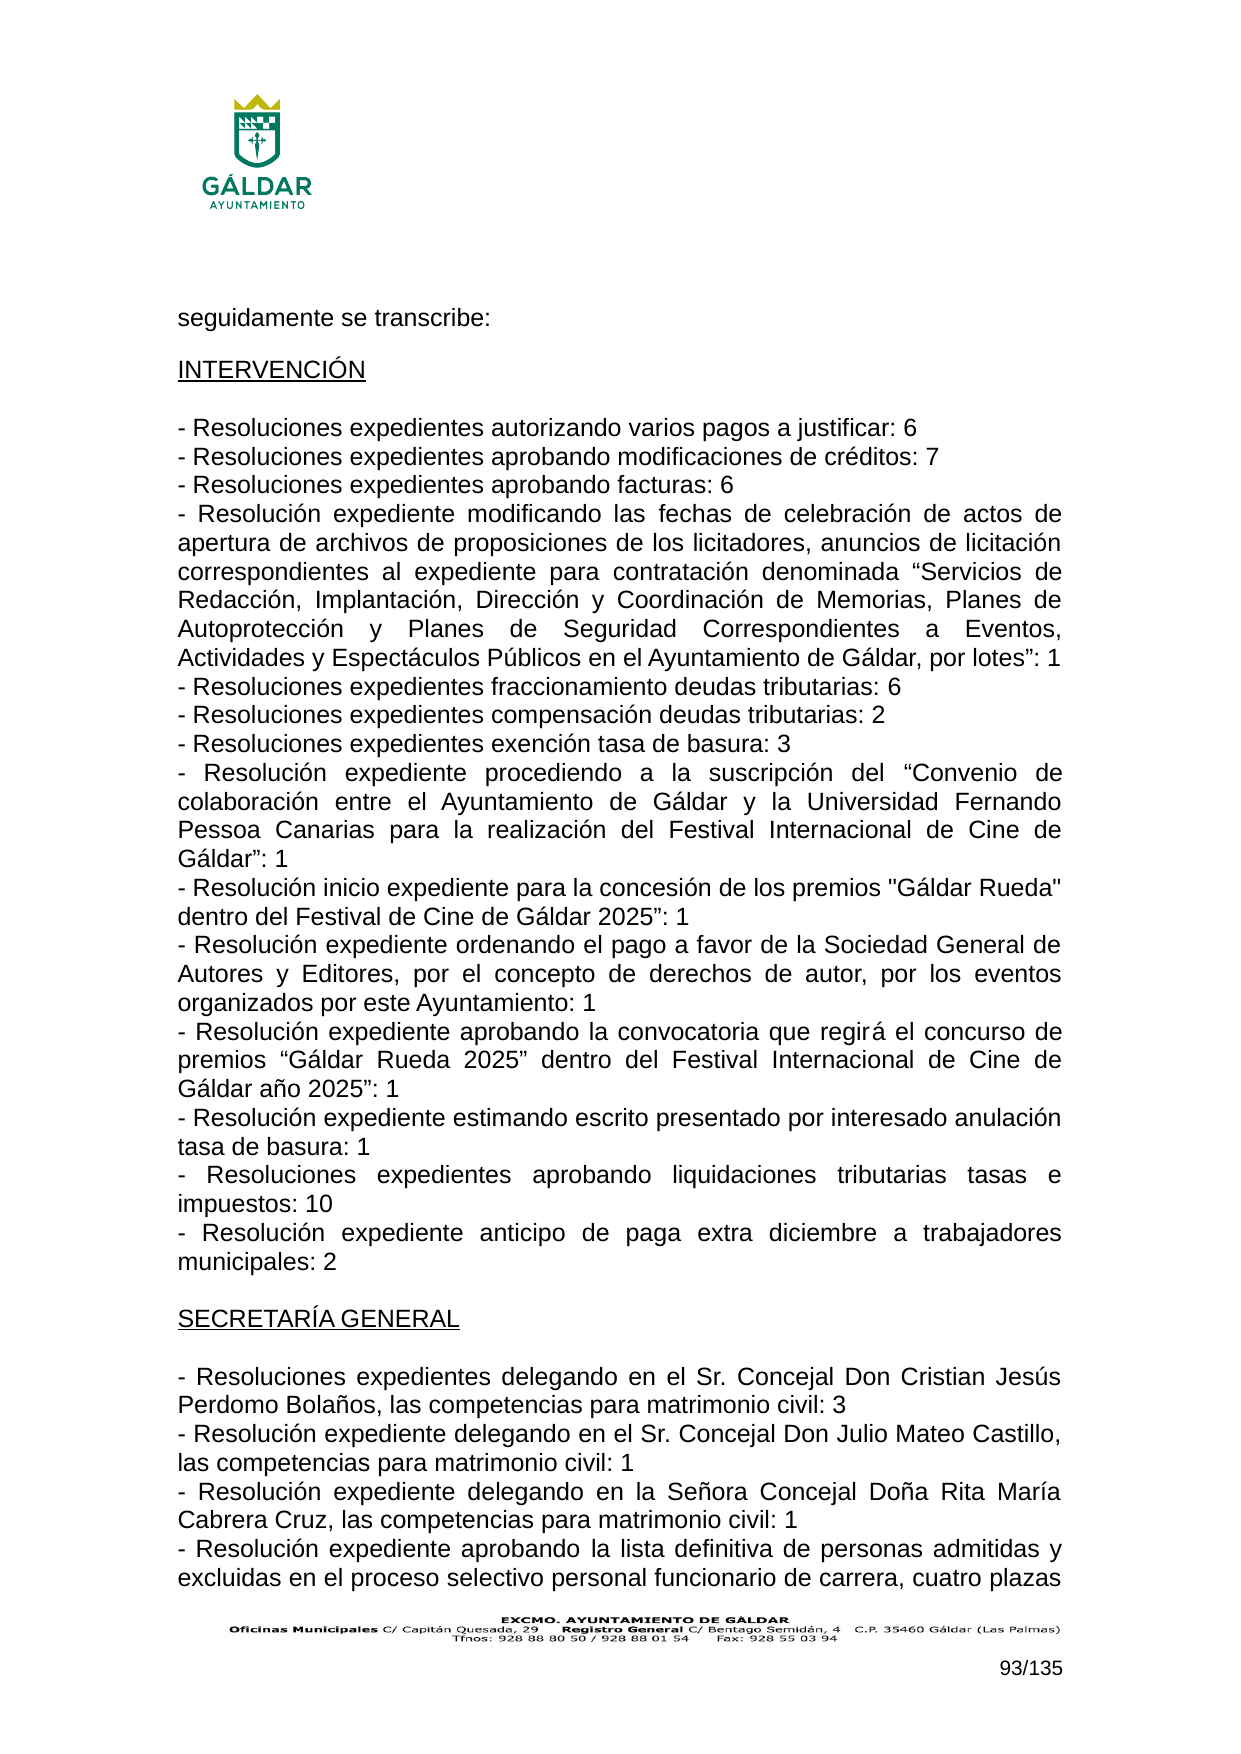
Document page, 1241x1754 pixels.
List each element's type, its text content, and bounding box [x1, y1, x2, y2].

text - Resoluciones expedientes exención tasa de basura: 3 [177, 729, 1063, 758]
text - Resolución expediente procediendo a la suscripción del “Convenio de colaboración entre el Ayuntamiento de Gáldar y la Universidad Fernando Pessoa Canarias para la realización del Festival Internacional de Cine de Gáldar”: 1 [177, 758, 1063, 873]
text - Resolución expediente aprobando la lista definitiva de personas admitidas y excluidas en el proceso selectivo personal funcionario de carrera, cuatro plazas [177, 1534, 1063, 1592]
text - Resoluciones expedientes compensación deudas tributarias: 2 [177, 701, 1063, 729]
text SECRETARÍA GENERAL [177, 1304, 1063, 1333]
picture [230, 1616, 1071, 1642]
text - Resoluciones expedientes aprobando modificaciones de créditos: 7 [177, 442, 1063, 471]
text - Resolución expediente anticipo de paga extra diciembre a trabajadores municipales: 2 [177, 1218, 1063, 1276]
text INTERVENCIÓN [177, 356, 1060, 384]
text - Resoluciones expedientes fraccionamiento deudas tributarias: 6 [177, 672, 1063, 701]
text - Resoluciones expedientes autorizando varios pagos a justificar: 6 [177, 413, 1060, 442]
text - Resolución expediente estimando escrito presentado por interesado anulación tasa de basura: 1 [177, 1103, 1063, 1161]
picture [183, 73, 330, 230]
text - Resoluciones expedientes aprobando liquidaciones tributarias tasas e impuestos: 10 [177, 1161, 1063, 1218]
text - Resolución inicio expediente para la concesión de los premios "Gáldar Rueda" dentro del Festival de Cine de Gáldar 2025”: 1 [177, 873, 1063, 931]
text - Resolución expediente delegando en la Señora Concejal Doña Rita María Cabrera Cruz, las competencias para matrimonio civil: 1 [177, 1477, 1063, 1534]
text - Resolución expediente modificando las fechas de celebración de actos de apertura de archivos de proposiciones de los licitadores, anuncios de licitación correspondientes al expediente para contratación denominada “Servicios de Redacción, Implantación, Dirección y Coordinación de Memorias, Planes de Autoprotección y Planes de Seguridad Correspondientes a Eventos, Actividades y Espectáculos Públicos en el Ayuntamiento de Gáldar, por lotes”: 1 [177, 499, 1063, 672]
text - Resoluciones expedientes aprobando facturas: 6 [177, 471, 1063, 499]
text - Resoluciones expedientes delegando en el Sr. Concejal Don Cristian Jesús Perdomo Bolaños, las competencias para matrimonio civil: 3 [177, 1362, 1063, 1419]
text - Resolución expediente delegando en el Sr. Concejal Don Julio Mateo Castillo, las competencias para matrimonio civil: 1 [177, 1419, 1063, 1477]
text - Resolución expediente aprobando la convocatoria que regirá el concurso de premios “Gáldar Rueda 2025” dentro del Festival Internacional de Cine de Gáldar año 2025”: 1 [177, 1017, 1063, 1103]
text - Resolución expediente ordenando el pago a favor de la Sociedad General de Autores y Editores, por el concepto de derechos de autor, por los eventos organizados por este Ayuntamiento: 1 [177, 931, 1063, 1017]
text seguidamente se transcribe: [177, 303, 1063, 332]
